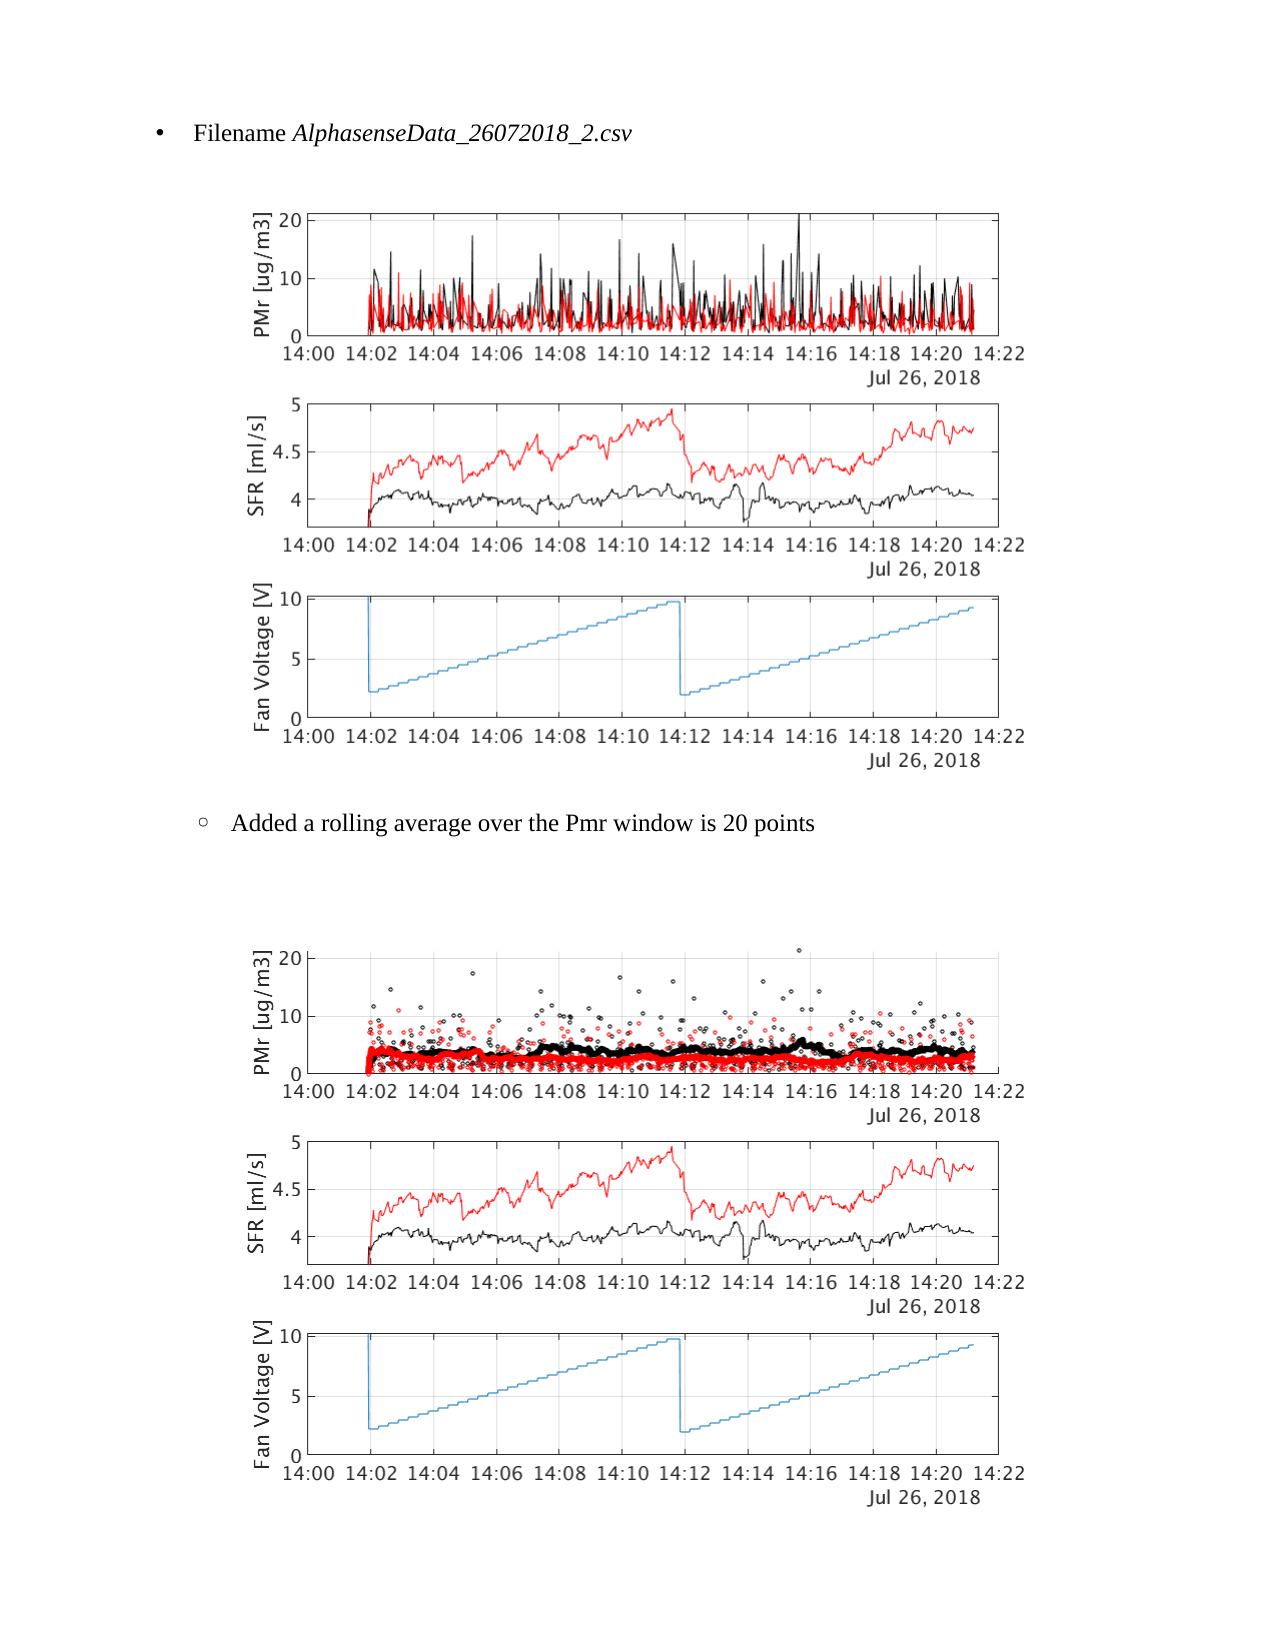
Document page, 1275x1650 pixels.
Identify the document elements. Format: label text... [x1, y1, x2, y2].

list Filename AlphasenseData_26072018_2.csv [156, 118, 1157, 147]
list Added a rolling average over the Pmr window is 20 points [193, 166, 1157, 837]
